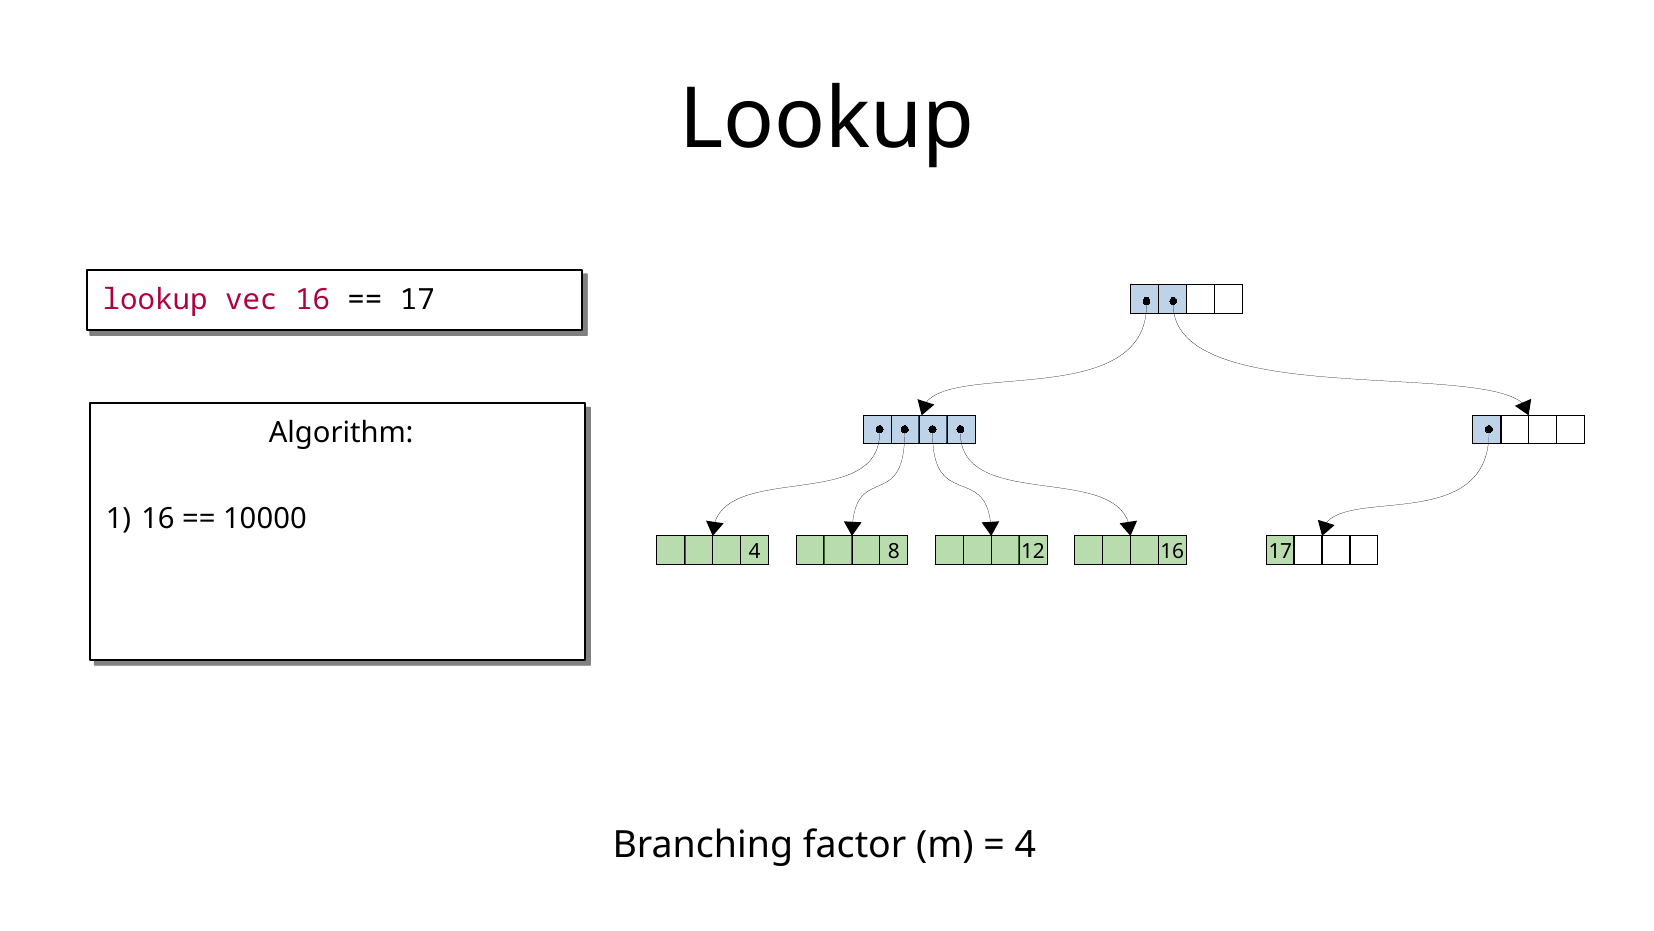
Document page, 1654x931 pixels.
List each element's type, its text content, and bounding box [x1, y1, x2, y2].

text_box Algorithm: 16 == 10000 [90, 402, 586, 661]
title Lookup [82, 37, 1571, 193]
text_box 4 [741, 535, 769, 565]
text_box [935, 535, 1020, 565]
text_box [863, 415, 976, 444]
text_box 17 [1266, 535, 1293, 565]
text_box 8 [880, 535, 908, 565]
text_box [1130, 284, 1187, 314]
text_box Branching factor (m) = 4 [597, 810, 1057, 886]
text_box [656, 535, 741, 565]
text_box 12 [1020, 535, 1048, 565]
text_box [1472, 415, 1500, 444]
text_box [1074, 535, 1159, 565]
text_box 16 [1159, 535, 1187, 565]
text_box lookup vec 16 == 17 [86, 270, 582, 331]
text_box [796, 535, 880, 565]
